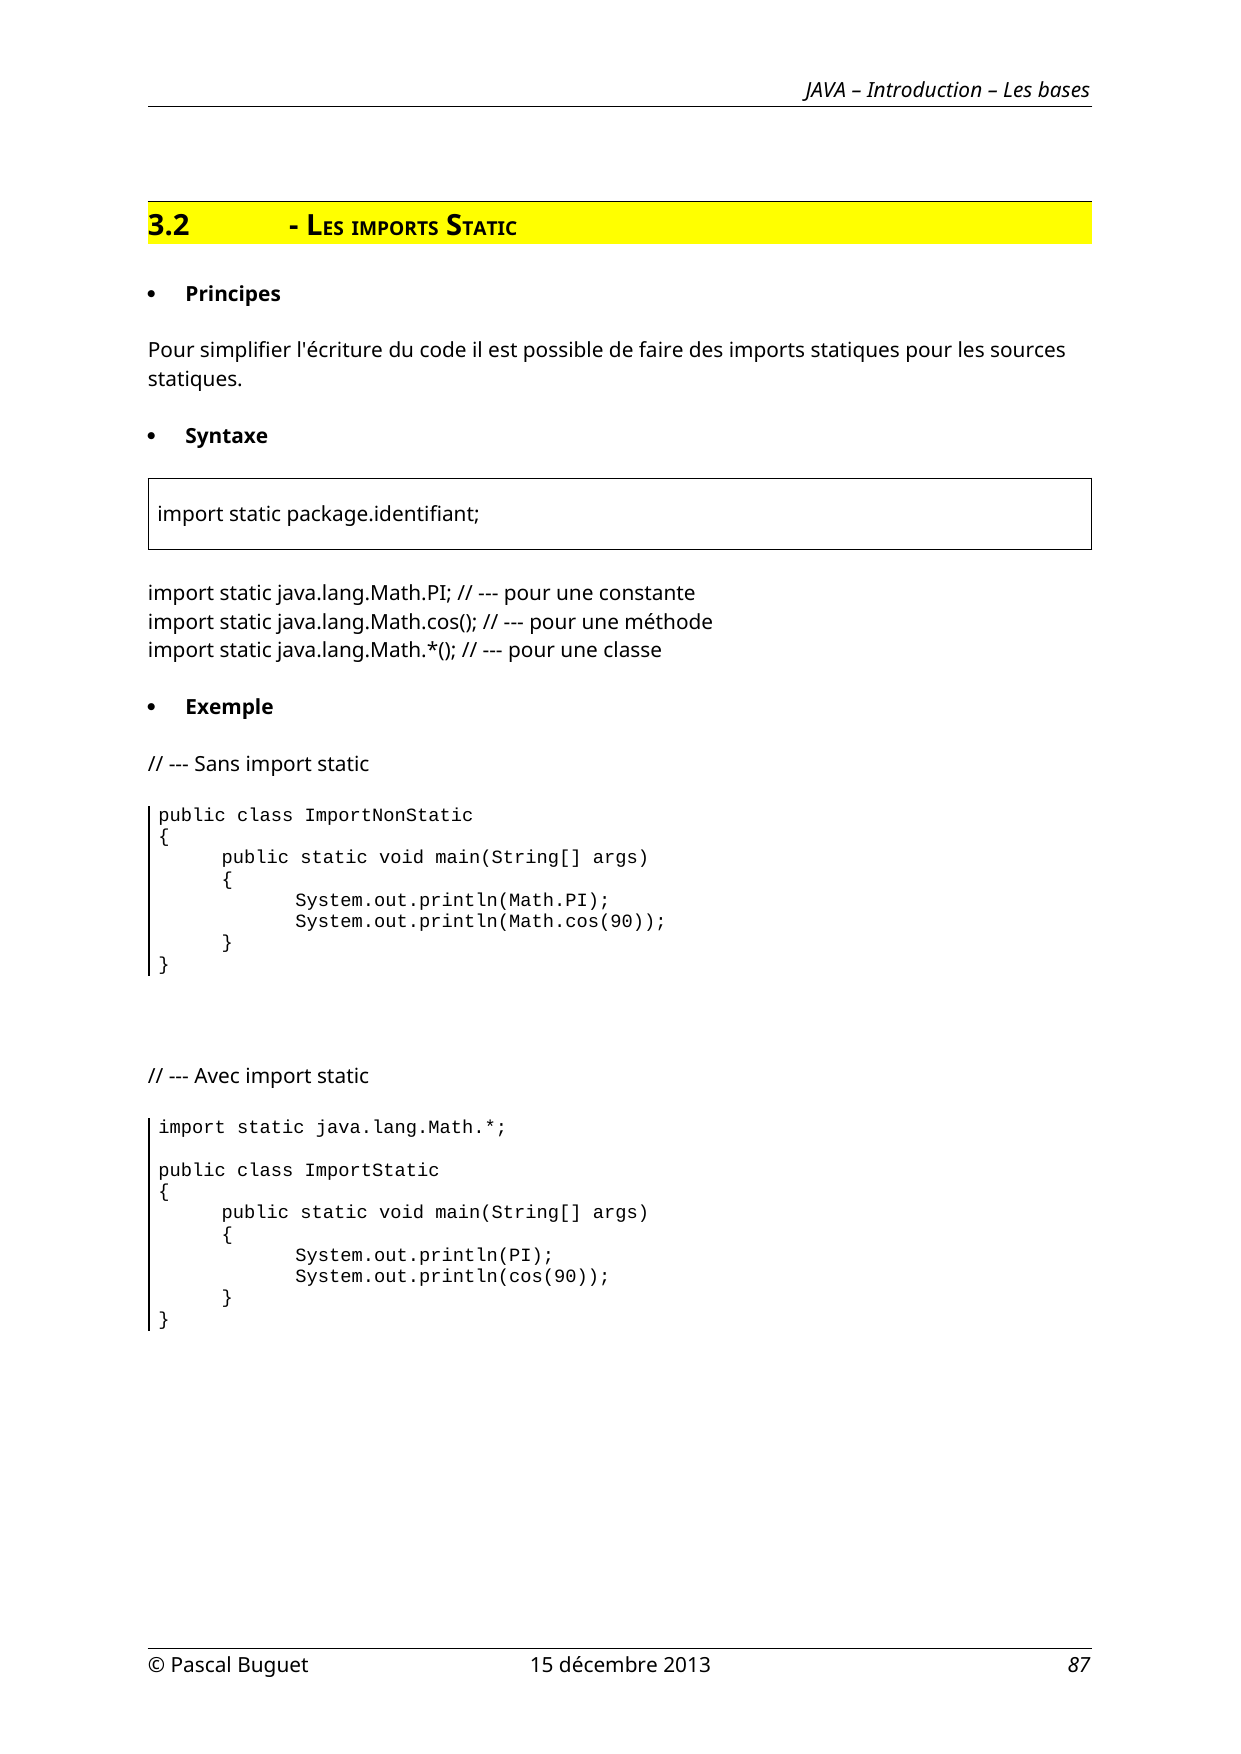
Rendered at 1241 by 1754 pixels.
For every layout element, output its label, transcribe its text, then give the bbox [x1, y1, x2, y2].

text } [150, 954, 1092, 976]
text System.out.println(cos(90)); [150, 1267, 1092, 1288]
text { [150, 1224, 1092, 1246]
text import static java.lang.Math.*(); // --- pour une classe [148, 635, 1092, 664]
text import static java.lang.Math.*; [150, 1118, 1092, 1139]
list Principes [148, 279, 1092, 307]
text { [150, 869, 1092, 891]
text } [150, 1288, 1092, 1309]
text // --- Avec import static [148, 1061, 1092, 1089]
text import static java.lang.Math.PI; // --- pour une constante [148, 578, 1092, 607]
text import static package.identifiant; [149, 479, 1091, 549]
text System.out.println(PI); [150, 1246, 1092, 1267]
text } [150, 1309, 1092, 1331]
text public class ImportNonStatic [150, 806, 1092, 827]
text System.out.println(Math.cos(90)); [150, 912, 1092, 933]
text { [150, 827, 1092, 848]
text // --- Sans import static [148, 749, 1092, 777]
text public static void main(String[] args) [150, 848, 1092, 869]
subtitle - Les imports Static [148, 202, 1092, 244]
text Pour simplifier l'écriture du code il est possible de faire des imports statiques pour les sources statiques. [148, 336, 1092, 392]
text import static java.lang.Math.cos(); // --- pour une méthode [148, 607, 1092, 635]
text public static void main(String[] args) [150, 1203, 1092, 1224]
text } [150, 933, 1092, 954]
text public class ImportStatic [150, 1161, 1092, 1182]
list Syntaxe [148, 421, 1092, 449]
text { [150, 1182, 1092, 1203]
list Exemple [148, 692, 1092, 721]
text System.out.println(Math.PI); [150, 891, 1092, 912]
